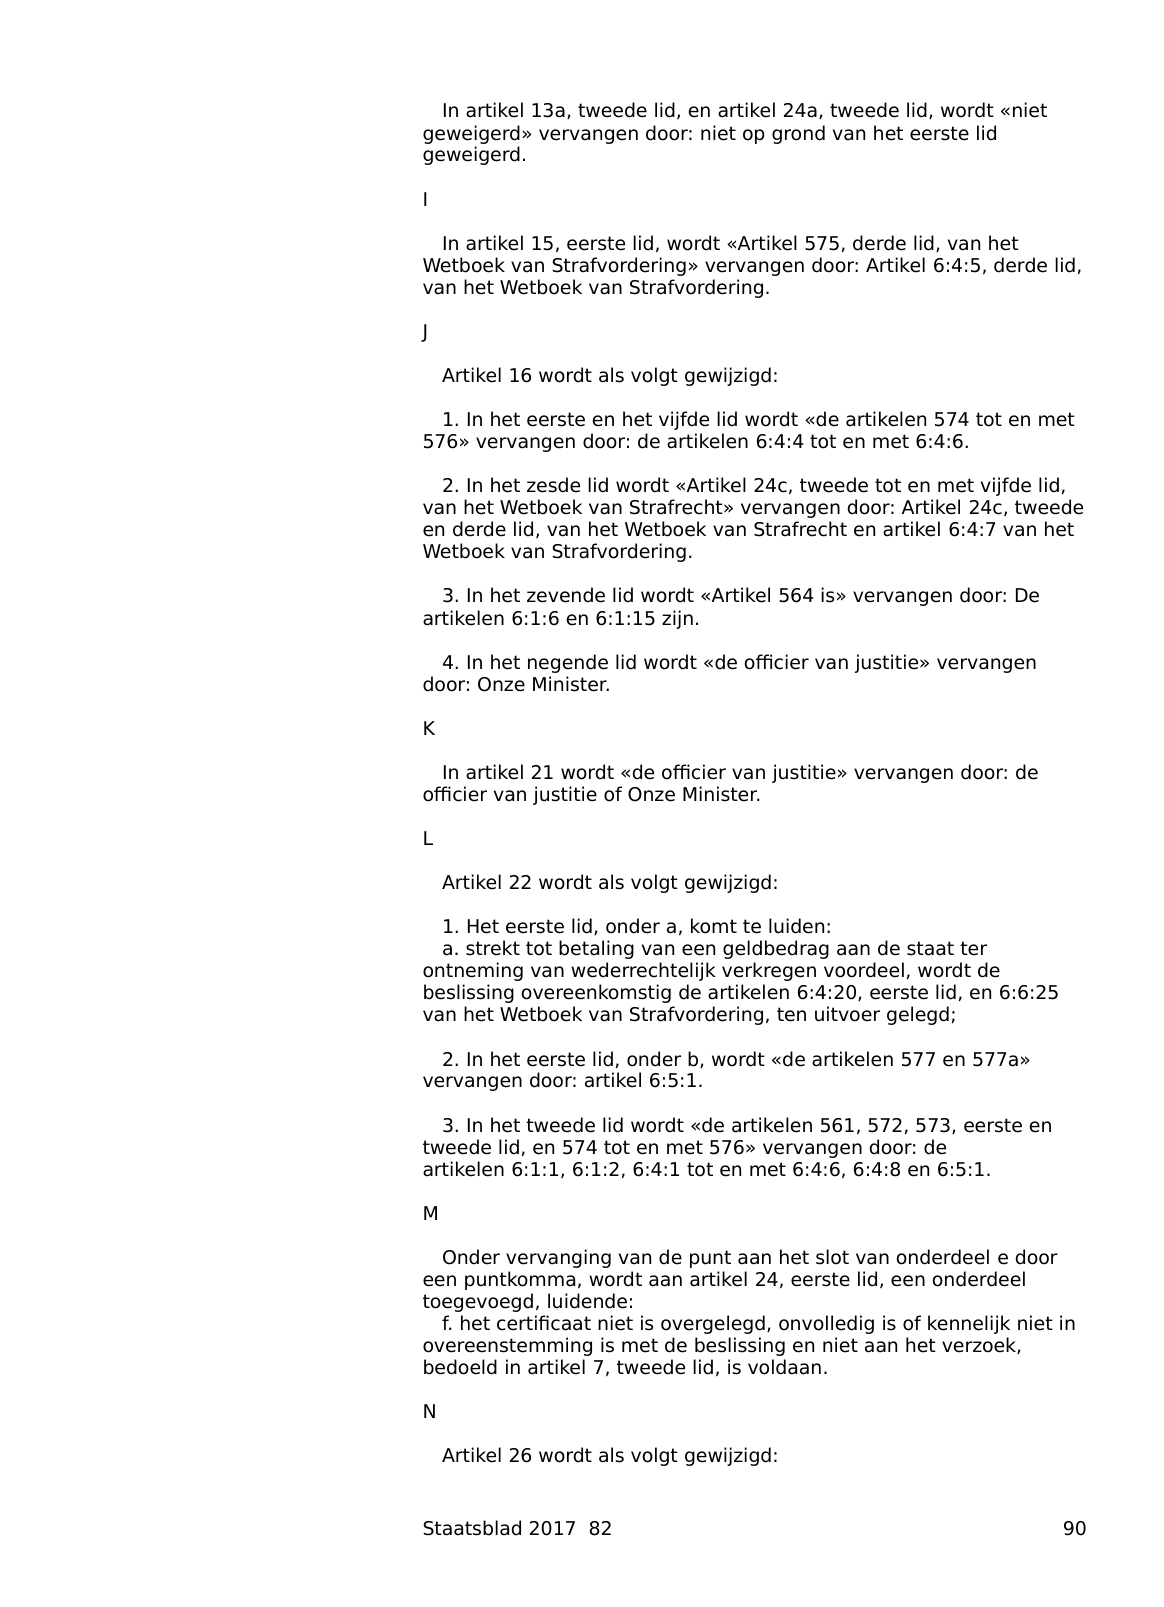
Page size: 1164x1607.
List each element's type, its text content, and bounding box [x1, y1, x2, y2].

text 4. In het negende lid wordt «de officier van justitie» vervangen door: Onze Minister. [422, 652, 1087, 696]
text f. het certificaat niet is overgelegd, onvolledig is of kennelijk niet in overeenstemming is met de beslissing en niet aan het verzoek, bedoeld in artikel 7, tweede lid, is voldaan. [422, 1313, 1087, 1379]
text 1. Het eerste lid, onder a, komt te luiden: [422, 916, 1087, 938]
text 2. In het zesde lid wordt «Artikel 24c, tweede tot en met vijfde lid, van het Wetboek van Strafrecht» vervangen door: Artikel 24c, tweede en derde lid, van het Wetboek van Strafrecht en artikel 6:4:7 van het Wetboek van Strafvordering. [422, 475, 1087, 563]
text Onder vervanging van de punt aan het slot van onderdeel e door een puntkomma, wordt aan artikel 24, eerste lid, een onderdeel toegevoegd, luidende: [422, 1247, 1087, 1313]
text In artikel 15, eerste lid, wordt «Artikel 575, derde lid, van het Wetboek van Strafvordering» vervangen door: Artikel 6:4:5, derde lid, van het Wetboek van Strafvordering. [422, 233, 1087, 299]
text Artikel 26 wordt als volgt gewijzigd: [422, 1445, 1087, 1467]
text 3. In het zevende lid wordt «Artikel 564 is» vervangen door: De artikelen 6:1:6 en 6:1:15 zijn. [422, 585, 1087, 629]
text 2. In het eerste lid, onder b, wordt «de artikelen 577 en 577a» vervangen door: artikel 6:5:1. [422, 1048, 1087, 1092]
text K [422, 718, 1087, 740]
text I [422, 188, 1087, 211]
text J [422, 321, 1087, 343]
text In artikel 21 wordt «de officier van justitie» vervangen door: de officier van justitie of Onze Minister. [422, 762, 1087, 806]
text M [422, 1203, 1087, 1225]
text 3. In het tweede lid wordt «de artikelen 561, 572, 573, eerste en tweede lid, en 574 tot en met 576» vervangen door: de artikelen 6:1:1, 6:1:2, 6:4:1 tot en met 6:4:6, 6:4:8 en 6:5:1. [422, 1114, 1087, 1181]
text N [422, 1401, 1087, 1423]
text Artikel 22 wordt als volgt gewijzigd: [422, 872, 1087, 894]
text 1. In het eerste en het vijfde lid wordt «de artikelen 574 tot en met 576» vervangen door: de artikelen 6:4:4 tot en met 6:4:6. [422, 409, 1087, 453]
text L [422, 828, 1087, 850]
text a. strekt tot betaling van een geldbedrag aan de staat ter ontneming van wederrechtelijk verkregen voordeel, wordt de beslissing overeenkomstig de artikelen 6:4:20, eerste lid, en 6:6:25 van het Wetboek van Strafvordering, ten uitvoer gelegd; [422, 938, 1087, 1026]
text Artikel 16 wordt als volgt gewijzigd: [422, 365, 1087, 387]
text In artikel 13a, tweede lid, en artikel 24a, tweede lid, wordt «niet geweigerd» vervangen door: niet op grond van het eerste lid geweigerd. [422, 100, 1087, 166]
